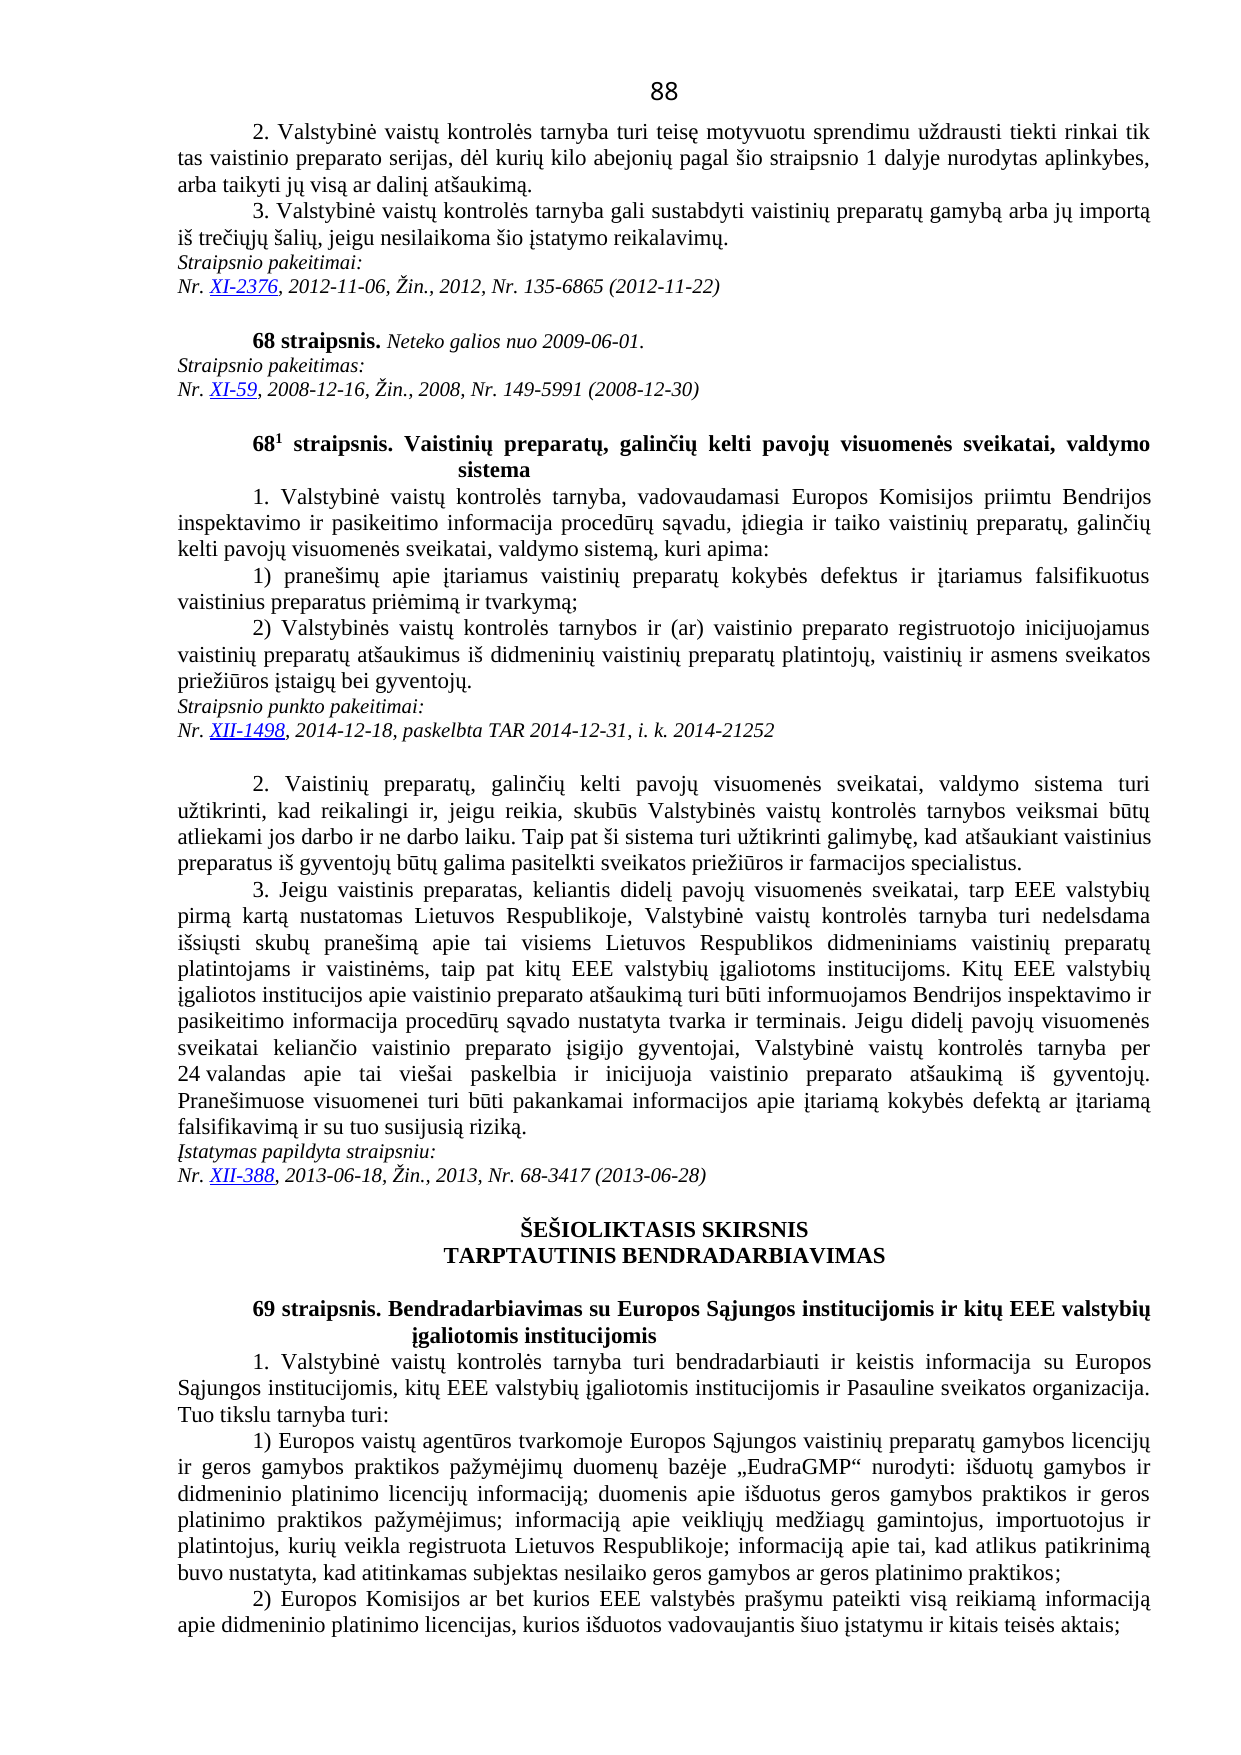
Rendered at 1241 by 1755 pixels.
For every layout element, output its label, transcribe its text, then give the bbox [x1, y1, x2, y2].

text Straipsnio punkto pakeitimai: [177, 693, 1152, 718]
text 1) Europos vaistų agentūros tvarkomoje Europos Sąjungos vaistinių preparatų gamybos licencijų ir geros gamybos praktikos pažymėjimų duomenų bazėje „EudraGMP“ nurodyti: išduotų gamybos ir didmeninio platinimo licencijų informaciją; duomenis apie išduotus geros gamybos praktikos ir geros platinimo praktikos pažymėjimus; informaciją apie veikliųjų medžiagų gamintojus, importuotojus ir platintojus, kurių veikla registruota Lietuvos Respublikoje; informaciją apie tai, kad atlikus patikrinimą buvo nustatyta, kad atitinkamas subjektas nesilaiko geros gamybos ar geros platinimo praktikos; [177, 1427, 1152, 1585]
text Straipsnio pakeitimai: [177, 250, 1152, 274]
text 2. Valstybinė vaistų kontrolės tarnyba turi teisę motyvuotu sprendimu uždrausti tiekti rinkai tik tas vaistinio preparato serijas, dėl kurių kilo abejonių pagal šio straipsnio 1 dalyje nurodytas aplinkybes, arba taikyti jų visą ar dalinį atšaukimą. [177, 118, 1152, 197]
text Nr. XII-388, 2013-06-18, Žin., 2013, Nr. 68-3417 (2013-06-28) [177, 1163, 1152, 1187]
text 1) pranešimų apie įtariamus vaistinių preparatų kokybės defektus ir įtariamus falsifikuotus vaistinius preparatus priėmimą ir tvarkymą; [177, 562, 1152, 614]
text 1. Valstybinė vaistų kontrolės tarnyba turi bendradarbiauti ir keistis informacija su Europos Sąjungos institucijomis, kitų EEE valstybių įgaliotomis institucijomis ir Pasauline sveikatos organizacija. Tuo tikslu tarnyba turi: [177, 1348, 1152, 1427]
text 2) Valstybinės vaistų kontrolės tarnybos ir (ar) vaistinio preparato registruotojo inicijuojamus vaistinių preparatų atšaukimus iš didmeninių vaistinių preparatų platintojų, vaistinių ir asmens sveikatos priežiūros įstaigų bei gyventojų. [177, 614, 1152, 693]
text 69 straipsnis. Bendradarbiavimas su Europos Sąjungos institucijomis ir kitų EEE valstybių įgaliotomis institucijomis [252, 1295, 1152, 1348]
text 2) Europos Komisijos ar bet kurios EEE valstybės prašymu pateikti visą reikiamą informaciją apie didmeninio platinimo licencijas, kurios išduotos vadovaujantis šiuo įstatymu ir kitais teisės aktais; [177, 1585, 1152, 1638]
text 2. Vaistinių preparatų, galinčių kelti pavojų visuomenės sveikatai, valdymo sistema turi užtikrinti, kad reikalingi ir, jeigu reikia, skubūs Valstybinės vaistų kontrolės tarnybos veiksmai būtų atliekami jos darbo ir ne darbo laiku. Taip pat ši sistema turi užtikrinti galimybę, kad atšaukiant vaistinius preparatus iš gyventojų būtų galima pasitelkti sveikatos priežiūros ir farmacijos specialistus. [177, 770, 1152, 876]
text Nr. XI-59, 2008-12-16, Žin., 2008, Nr. 149-5991 (2008-12-30) [177, 377, 1152, 401]
text 1. Valstybinė vaistų kontrolės tarnyba, vadovaudamasi Europos Komisijos priimtu Bendrijos inspektavimo ir pasikeitimo informacija procedūrų sąvadu, įdiegia ir taiko vaistinių preparatų, galinčių kelti pavojų visuomenės sveikatai, valdymo sistemą, kuri apima: [177, 483, 1152, 562]
text Straipsnio pakeitimas: [177, 353, 1152, 377]
text 68 straipsnis. Neteko galios nuo 2009-06-01. [177, 327, 1152, 353]
text 3. Valstybinė vaistų kontrolės tarnyba gali sustabdyti vaistinių preparatų gamybą arba jų importą iš trečiųjų šalių, jeigu nesilaikoma šio įstatymo reikalavimų. [177, 197, 1152, 250]
text Įstatymas papildyta straipsniu: [177, 1139, 1152, 1163]
text Nr. XII-1498, 2014-12-18, paskelbta TAR 2014-12-31, i. k. 2014-21252 [177, 718, 1152, 742]
text 681 straipsnis. Vaistinių preparatų, galinčių kelti pavojų visuomenės sveikatai, valdymo sistema [252, 430, 1152, 483]
text ŠEŠIOLIKTASIS SKIRSNIS [177, 1216, 1152, 1243]
text 3. Jeigu vaistinis preparatas, keliantis didelį pavojų visuomenės sveikatai, tarp EEE valstybių pirmą kartą nustatomas Lietuvos Respublikoje, Valstybinė vaistų kontrolės tarnyba turi nedelsdama išsiųsti skubų pranešimą apie tai visiems Lietuvos Respublikos didmeniniams vaistinių preparatų platintojams ir vaistinėms, taip pat kitų EEE valstybių įgaliotoms institucijoms. Kitų EEE valstybių įgaliotos institucijos apie vaistinio preparato atšaukimą turi būti informuojamos Bendrijos inspektavimo ir pasikeitimo informacija procedūrų sąvado nustatyta tvarka ir terminais. Jeigu didelį pavojų visuomenės sveikatai keliančio vaistinio preparato įsigijo gyventojai, Valstybinė vaistų kontrolės tarnyba per 24 valandas apie tai viešai paskelbia ir inicijuoja vaistinio preparato atšaukimą iš gyventojų. Pranešimuose visuomenei turi būti pakankamai informacijos apie įtariamą kokybės defektą ar įtariamą falsifikavimą ir su tuo susijusią riziką. [177, 876, 1152, 1139]
text Nr. XI-2376, 2012-11-06, Žin., 2012, Nr. 135-6865 (2012-11-22) [177, 274, 1152, 298]
text TARPTAUTINIS BENDRADARBIAVIMAS [177, 1243, 1152, 1269]
